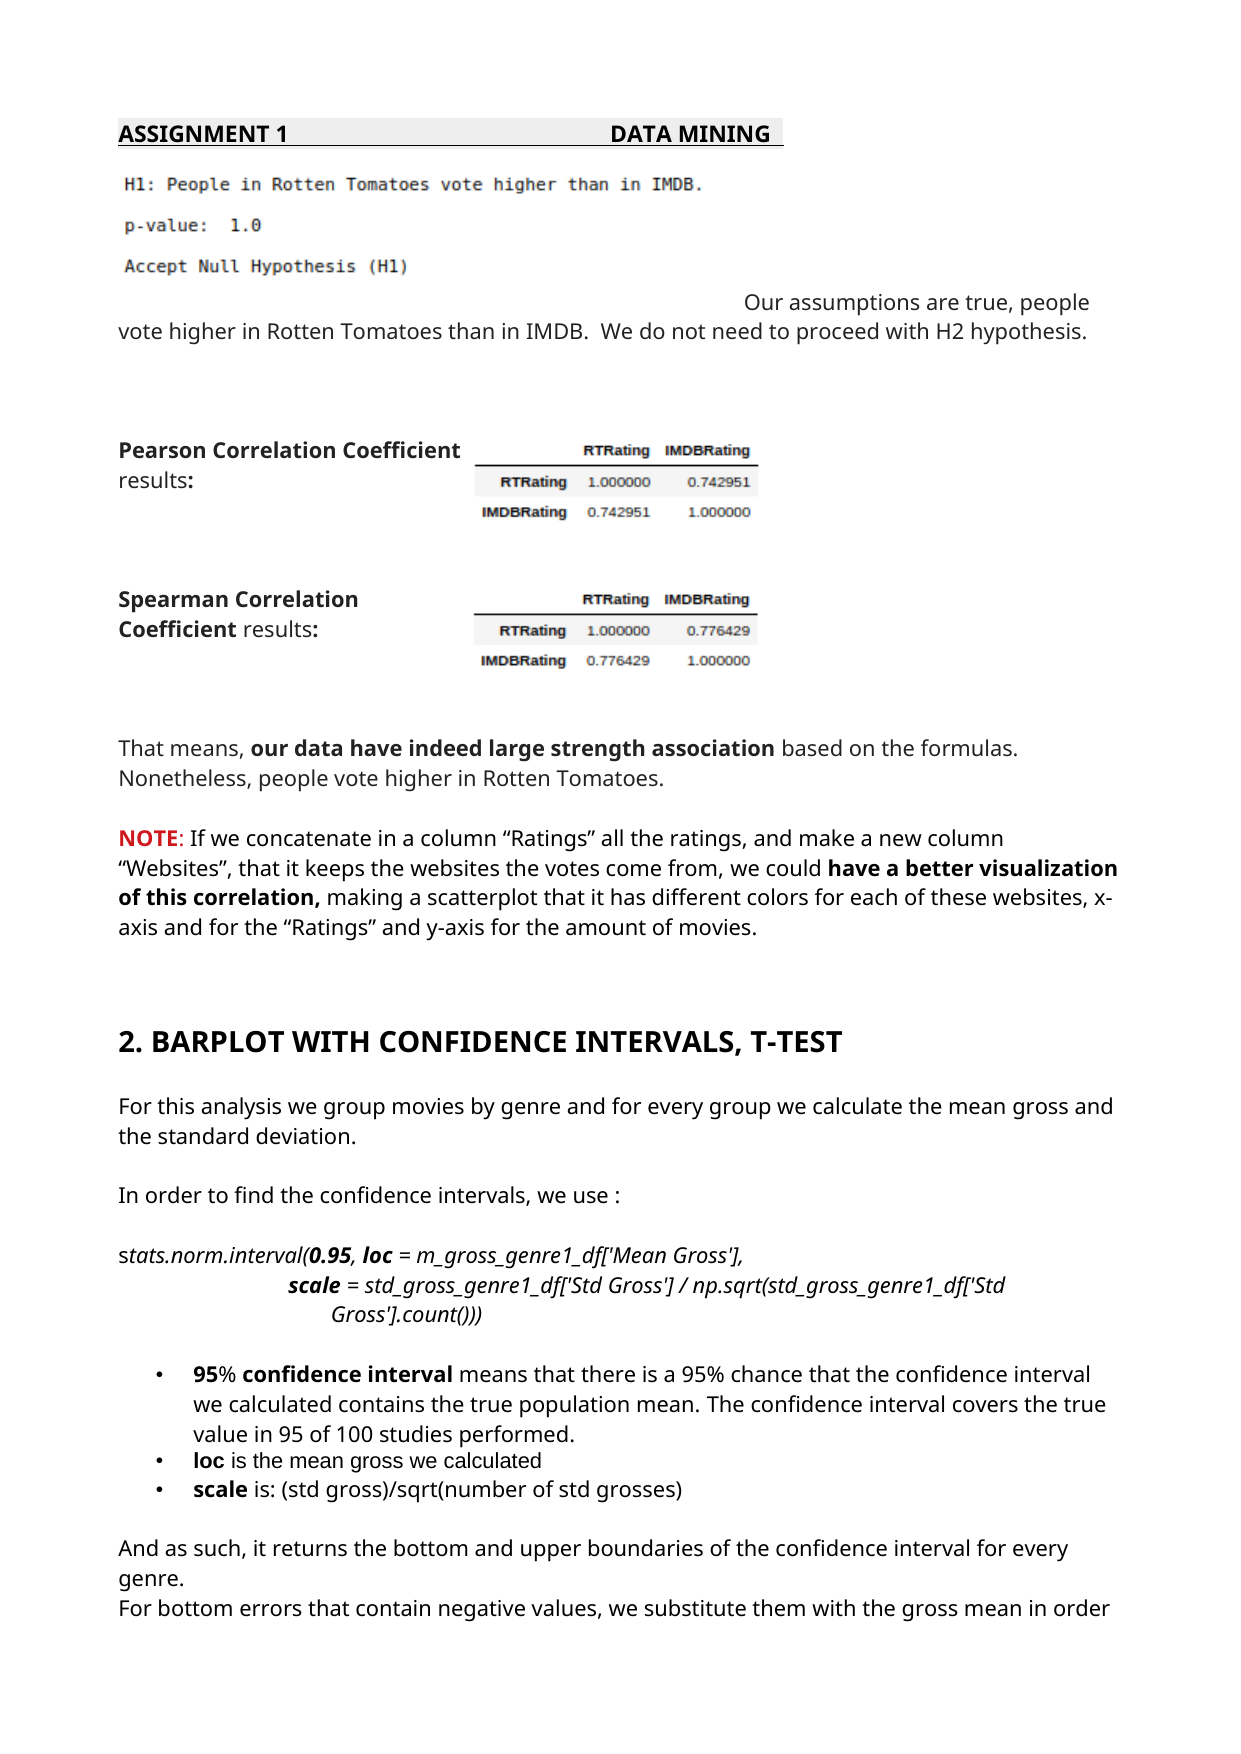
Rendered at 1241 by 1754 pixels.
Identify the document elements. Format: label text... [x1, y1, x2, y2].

list scale is: (std gross)/sqrt(number of std grosses) [156, 1473, 1122, 1503]
list 95% confidence interval means that there is a 95% chance that the confidence interval we calculated contains the true population mean. The confidence interval covers the true value in 95 of 100 studies performed. [156, 1359, 1122, 1448]
text NOTE: If we concatenate in a column “Ratings” all the ratings, and make a new column “Websites”, that it keeps the websites the votes come from, we could have a better visualization of this correlation, making a scatterplot that it has different colors for each of these websites, x-axis and for the “Ratings” and y-axis for the amount of movies. [118, 823, 1122, 942]
text That means, our data have indeed large strength association based on the formulas. Nonetheless, people vote higher in Rotten Tomatoes. [118, 733, 1122, 793]
text scale = std_gross_genre1_df['Std Gross'] / np.sqrt(std_gross_genre1_df['Std Gross'].count())) [118, 1269, 1122, 1329]
list loc is the mean gross we calculated [156, 1448, 1122, 1473]
picture [468, 584, 772, 683]
text In order to find the confidence intervals, we use : [118, 1180, 1122, 1210]
picture [469, 435, 771, 533]
text For bottom errors that contain negative values, we substitute them with the gross mean in order [118, 1593, 1122, 1622]
text And as such, it returns the bottom and upper boundaries of the confidence interval for every genre. [118, 1533, 1122, 1593]
text For this analysis we group movies by genre and for every group we calculate the mean gross and the standard deviation. [118, 1091, 1122, 1150]
text stats.norm.interval(0.95, loc = m_gross_genre1_df['Mean Gross'], [118, 1240, 1122, 1269]
text 2. BARPLOT WITH CONFIDENCE INTERVALS, T-TEST [118, 1021, 1122, 1061]
text Pearson Correlation Coefficient results: [118, 436, 469, 495]
text Our assumptions are true, people vote higher in Rotten Tomatoes than in IMDB. We do not need to proceed with H2 hypothesis. [118, 287, 1122, 346]
text [771, 436, 1122, 495]
text [772, 584, 1122, 644]
picture [115, 167, 744, 293]
text Spearman Correlation Coefficient results: [118, 584, 468, 644]
